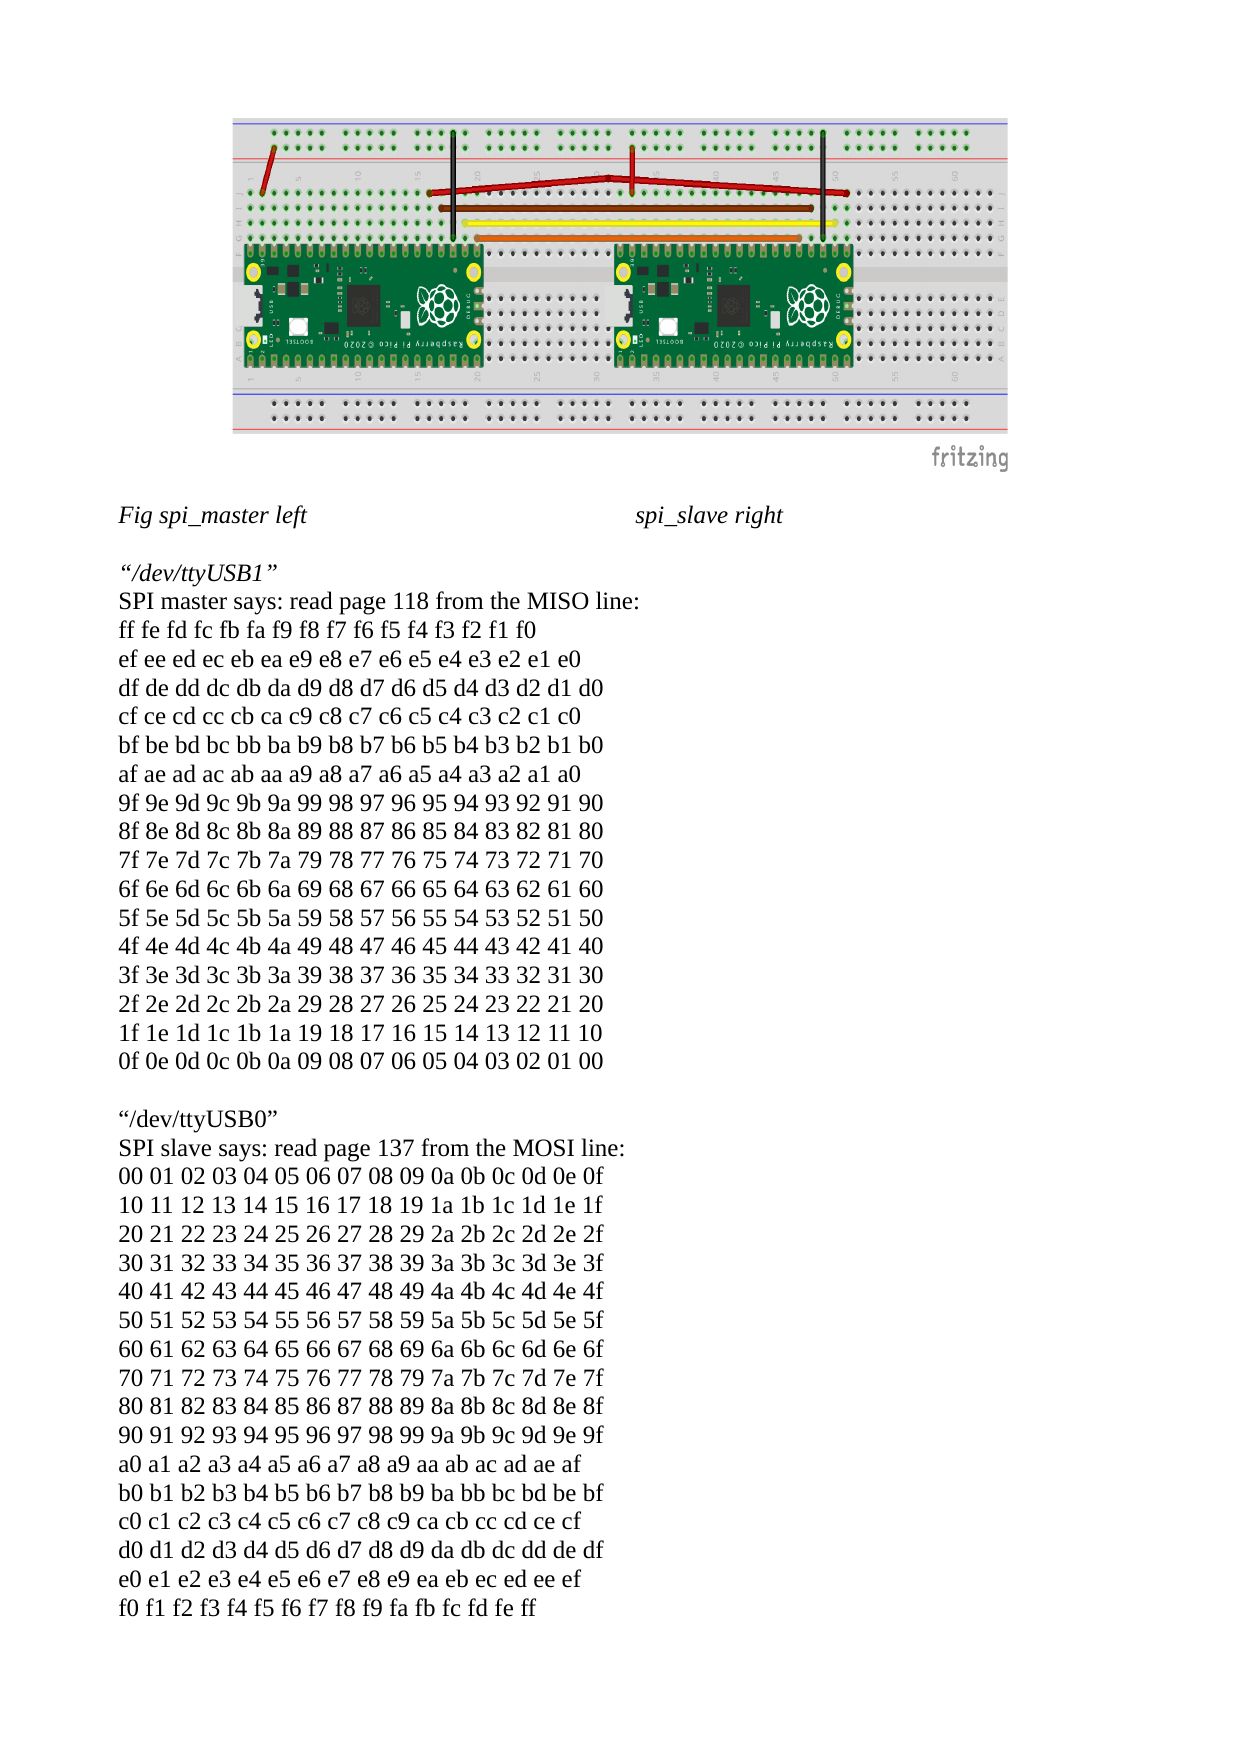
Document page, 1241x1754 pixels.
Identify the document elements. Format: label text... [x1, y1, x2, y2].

text SPI slave says: read page 137 from the MOSI line: [118, 1133, 1122, 1161]
text 80 81 82 83 84 85 86 87 88 89 8a 8b 8c 8d 8e 8f [118, 1391, 1122, 1420]
picture [232, 118, 1008, 472]
text 5f 5e 5d 5c 5b 5a 59 58 57 56 55 54 53 52 51 50 [118, 903, 1122, 931]
text f0 f1 f2 f3 f4 f5 f6 f7 f8 f9 fa fb fc fd fe ff [118, 1593, 1122, 1621]
text 30 31 32 33 34 35 36 37 38 39 3a 3b 3c 3d 3e 3f [118, 1248, 1122, 1276]
text df de dd dc db da d9 d8 d7 d6 d5 d4 d3 d2 d1 d0 [118, 673, 1122, 701]
text 90 91 92 93 94 95 96 97 98 99 9a 9b 9c 9d 9e 9f [118, 1420, 1122, 1449]
text 6f 6e 6d 6c 6b 6a 69 68 67 66 65 64 63 62 61 60 [118, 874, 1122, 903]
text b0 b1 b2 b3 b4 b5 b6 b7 b8 b9 ba bb bc bd be bf [118, 1478, 1122, 1506]
text Fig spi_master left spi_slave right [118, 500, 1122, 529]
text d0 d1 d2 d3 d4 d5 d6 d7 d8 d9 da db dc dd de df [118, 1535, 1122, 1564]
text c0 c1 c2 c3 c4 c5 c6 c7 c8 c9 ca cb cc cd ce cf [118, 1506, 1122, 1535]
text 40 41 42 43 44 45 46 47 48 49 4a 4b 4c 4d 4e 4f [118, 1276, 1122, 1305]
text “/dev/ttyUSB1” [118, 558, 1122, 586]
text 9f 9e 9d 9c 9b 9a 99 98 97 96 95 94 93 92 91 90 [118, 788, 1122, 816]
text ef ee ed ec eb ea e9 e8 e7 e6 e5 e4 e3 e2 e1 e0 [118, 644, 1122, 673]
text e0 e1 e2 e3 e4 e5 e6 e7 e8 e9 ea eb ec ed ee ef [118, 1564, 1122, 1593]
text SPI master says: read page 118 from the MISO line: [118, 586, 1122, 615]
text 2f 2e 2d 2c 2b 2a 29 28 27 26 25 24 23 22 21 20 [118, 989, 1122, 1018]
text 0f 0e 0d 0c 0b 0a 09 08 07 06 05 04 03 02 01 00 [118, 1046, 1122, 1075]
text 8f 8e 8d 8c 8b 8a 89 88 87 86 85 84 83 82 81 80 [118, 816, 1122, 845]
text cf ce cd cc cb ca c9 c8 c7 c6 c5 c4 c3 c2 c1 c0 [118, 701, 1122, 730]
text 7f 7e 7d 7c 7b 7a 79 78 77 76 75 74 73 72 71 70 [118, 845, 1122, 874]
text 20 21 22 23 24 25 26 27 28 29 2a 2b 2c 2d 2e 2f [118, 1219, 1122, 1248]
text bf be bd bc bb ba b9 b8 b7 b6 b5 b4 b3 b2 b1 b0 [118, 730, 1122, 759]
text 10 11 12 13 14 15 16 17 18 19 1a 1b 1c 1d 1e 1f [118, 1190, 1122, 1219]
text 1f 1e 1d 1c 1b 1a 19 18 17 16 15 14 13 12 11 10 [118, 1018, 1122, 1046]
text 50 51 52 53 54 55 56 57 58 59 5a 5b 5c 5d 5e 5f [118, 1305, 1122, 1334]
text 70 71 72 73 74 75 76 77 78 79 7a 7b 7c 7d 7e 7f [118, 1363, 1122, 1391]
text 4f 4e 4d 4c 4b 4a 49 48 47 46 45 44 43 42 41 40 [118, 931, 1122, 960]
text 00 01 02 03 04 05 06 07 08 09 0a 0b 0c 0d 0e 0f [118, 1161, 1122, 1190]
text 3f 3e 3d 3c 3b 3a 39 38 37 36 35 34 33 32 31 30 [118, 960, 1122, 989]
text af ae ad ac ab aa a9 a8 a7 a6 a5 a4 a3 a2 a1 a0 [118, 759, 1122, 788]
text 60 61 62 63 64 65 66 67 68 69 6a 6b 6c 6d 6e 6f [118, 1334, 1122, 1363]
text ff fe fd fc fb fa f9 f8 f7 f6 f5 f4 f3 f2 f1 f0 [118, 615, 1122, 644]
text a0 a1 a2 a3 a4 a5 a6 a7 a8 a9 aa ab ac ad ae af [118, 1449, 1122, 1478]
text “/dev/ttyUSB0” [118, 1104, 1122, 1133]
